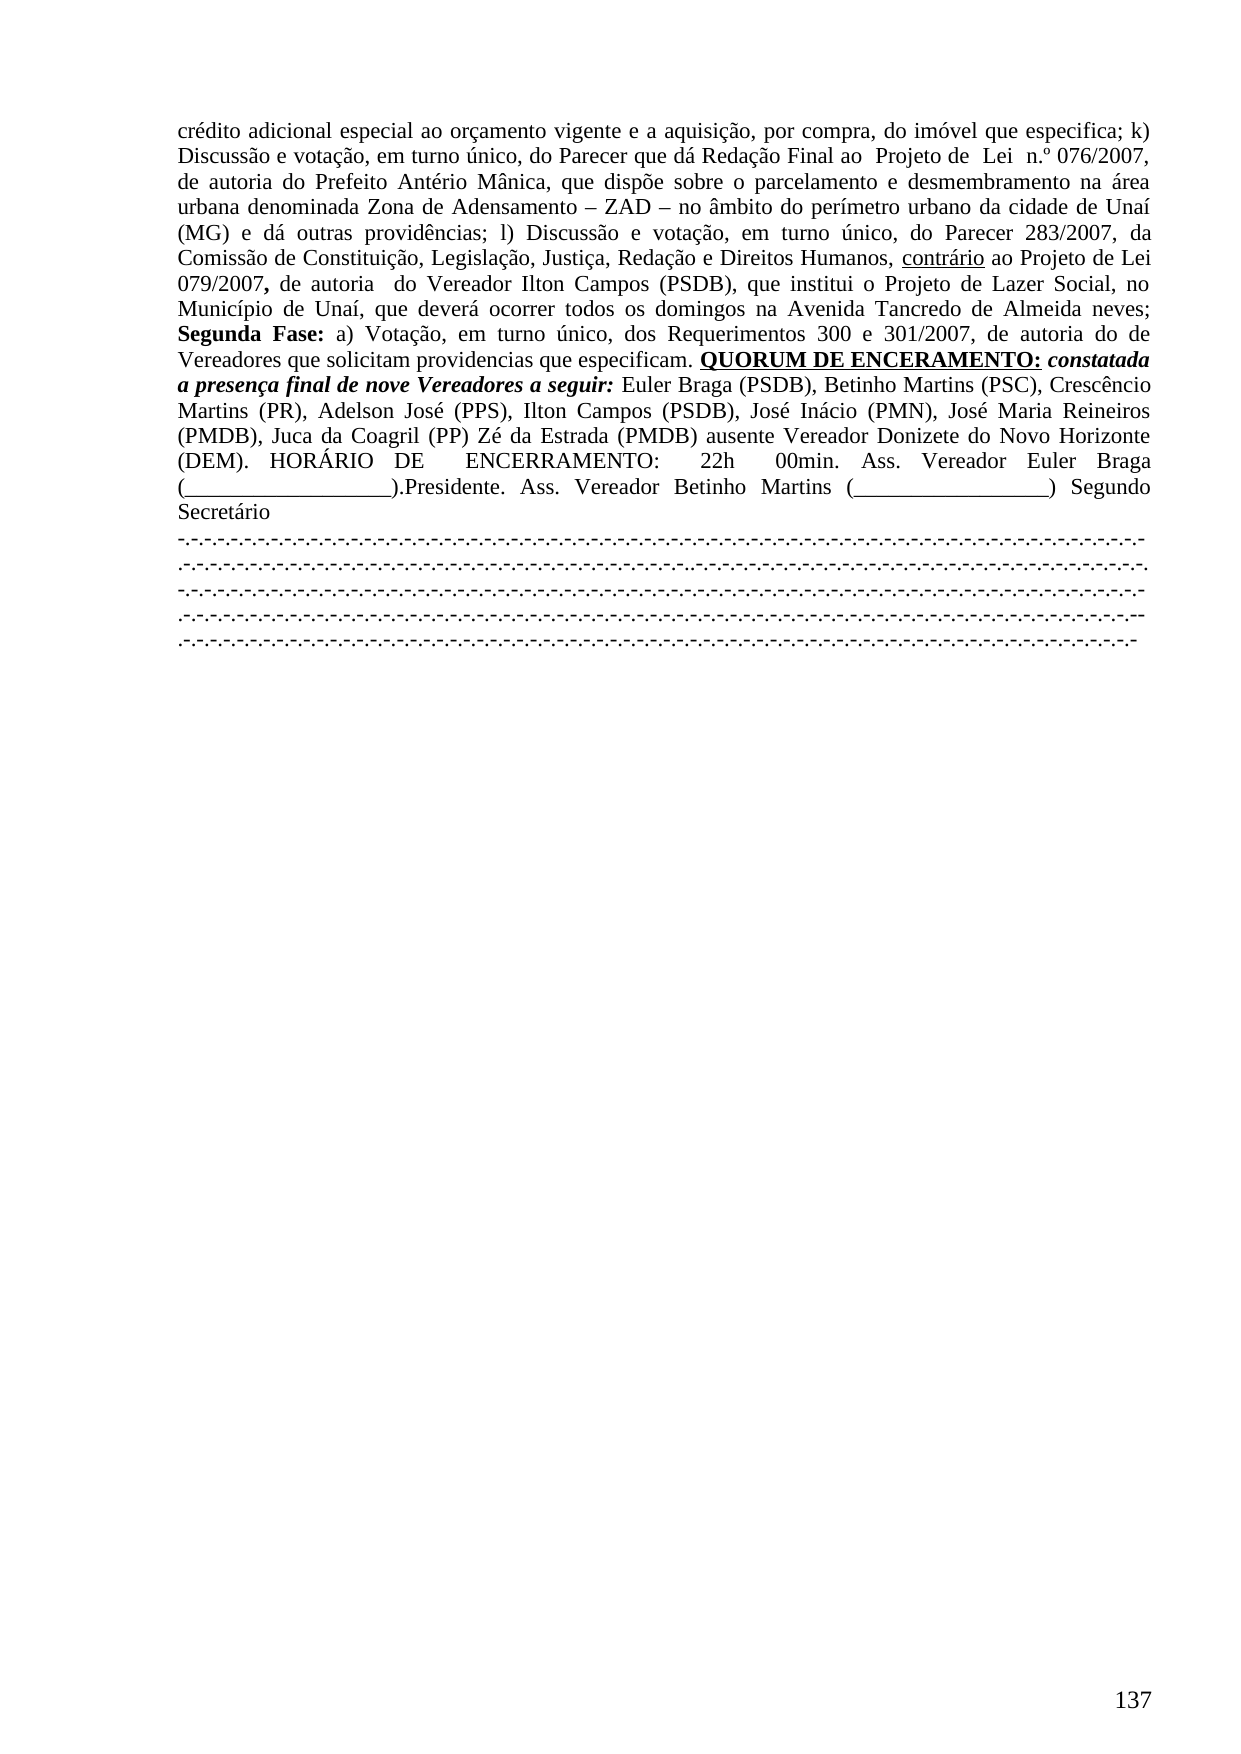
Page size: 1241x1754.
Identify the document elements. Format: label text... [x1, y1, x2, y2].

text crédito adicional especial ao orçamento vigente e a aquisição, por compra, do imóvel que especifica; k) Discussão e votação, em turno único, do Parecer que dá Redação Final ao Projeto de Lei n.º 076/2007, de autoria do Prefeito Antério Mânica, que dispõe sobre o parcelamento e desmembramento na área urbana denominada Zona de Adensamento – ZAD – no âmbito do perímetro urbano da cidade de Unaí (MG) e dá outras providências; l) Discussão e votação, em turno único, do Parecer 283/2007, da Comissão de Constituição, Legislação, Justiça, Redação e Direitos Humanos, contrário ao Projeto de Lei 079/2007, de autoria do Vereador Ilton Campos (PSDB), que institui o Projeto de Lazer Social, no Município de Unaí, que deverá ocorrer todos os domingos na Avenida Tancredo de Almeida neves; Segunda Fase: a) Votação, em turno único, dos Requerimentos 300 e 301/2007, de autoria do de Vereadores que solicitam providencias que especificam. QUORUM DE ENCERAMENTO: constatada a presença final de nove Vereadores a seguir: Euler Braga (PSDB), Betinho Martins (PSC), Crescêncio Martins (PR), Adelson José (PPS), Ilton Campos (PSDB), José Inácio (PMN), José Maria Reineiros (PMDB), Juca da Coagril (PP) Zé da Estrada (PMDB) ausente Vereador Donizete do Novo Horizonte (DEM). HORÁRIO DE ENCERRAMENTO: 22h 00min. Ass. Vereador Euler Braga (__________________).Presidente. Ass. Vereador Betinho Martins (_________________) Segundo Secretário -.-.-.-.-.-.-.-.-.-.-.-.-.-.-.-.-.-.-.-.-.-.-.-.-.-.-.-.-.-.-.-.-.-.-.-.-.-.-.-.-.-.-.-.-.-.-.-.-.-.-.-.-.-.-.-.-.-.-.-.-.-.-.-.-.-.-.-.-.-.-.-.-.-.-.-.-.-.-.-.-.-.-.-.-.-.-.-.-.-.-.-.-.-.-.-.-.-.-.-.-.-.-.-.-.-.-.-.-.-.-..-.-.-.-.-.-.-.-.-.-.-.-.-.-.-.-.-.-.-.-.-.-.-.-.-.-.-.-.-.-.-.-.-.-.-.-.-.-.-.-.-.-.-.-.-.-.-.-.-.-.-.-.-.-.-.-.-.-.-.-.-.-.-.-.-.-.-.-.-.-.-.-.-.-.-.-.-.-.-.-.-.-.-.-.-.-.-.-.-.-.-.-.-.-.-.-.-.-.-.-.-.-.-.-.-.-.-.-.-.-.-.-.-.-.-.-.-.-.-.-.-.-.-.-.-.-.-.-.-.-.-.-.-.-.-.-.-.-.-.-.-.-.-.-.-.-.-.-.-.-.-.-.-.-.-.-.-.-.-.-.-.-.-.-.-.-.-.-.-.-.-.-.-.-.-.-.-.-.--.-.-.-.-.-.-.-.-.-.-.-.-.-.-.-.-.-.-.-.-.-.-.-.-.-.-.-.-.-.-.-.-.-.-.-.-.-.-.-.-.-.-.-.-.-.-.-.-.-.-.-.-.-.-.-.-.-.-.-.-.-.-.-.-.-.-.-.-.-.-.-.- [177, 118, 1152, 652]
